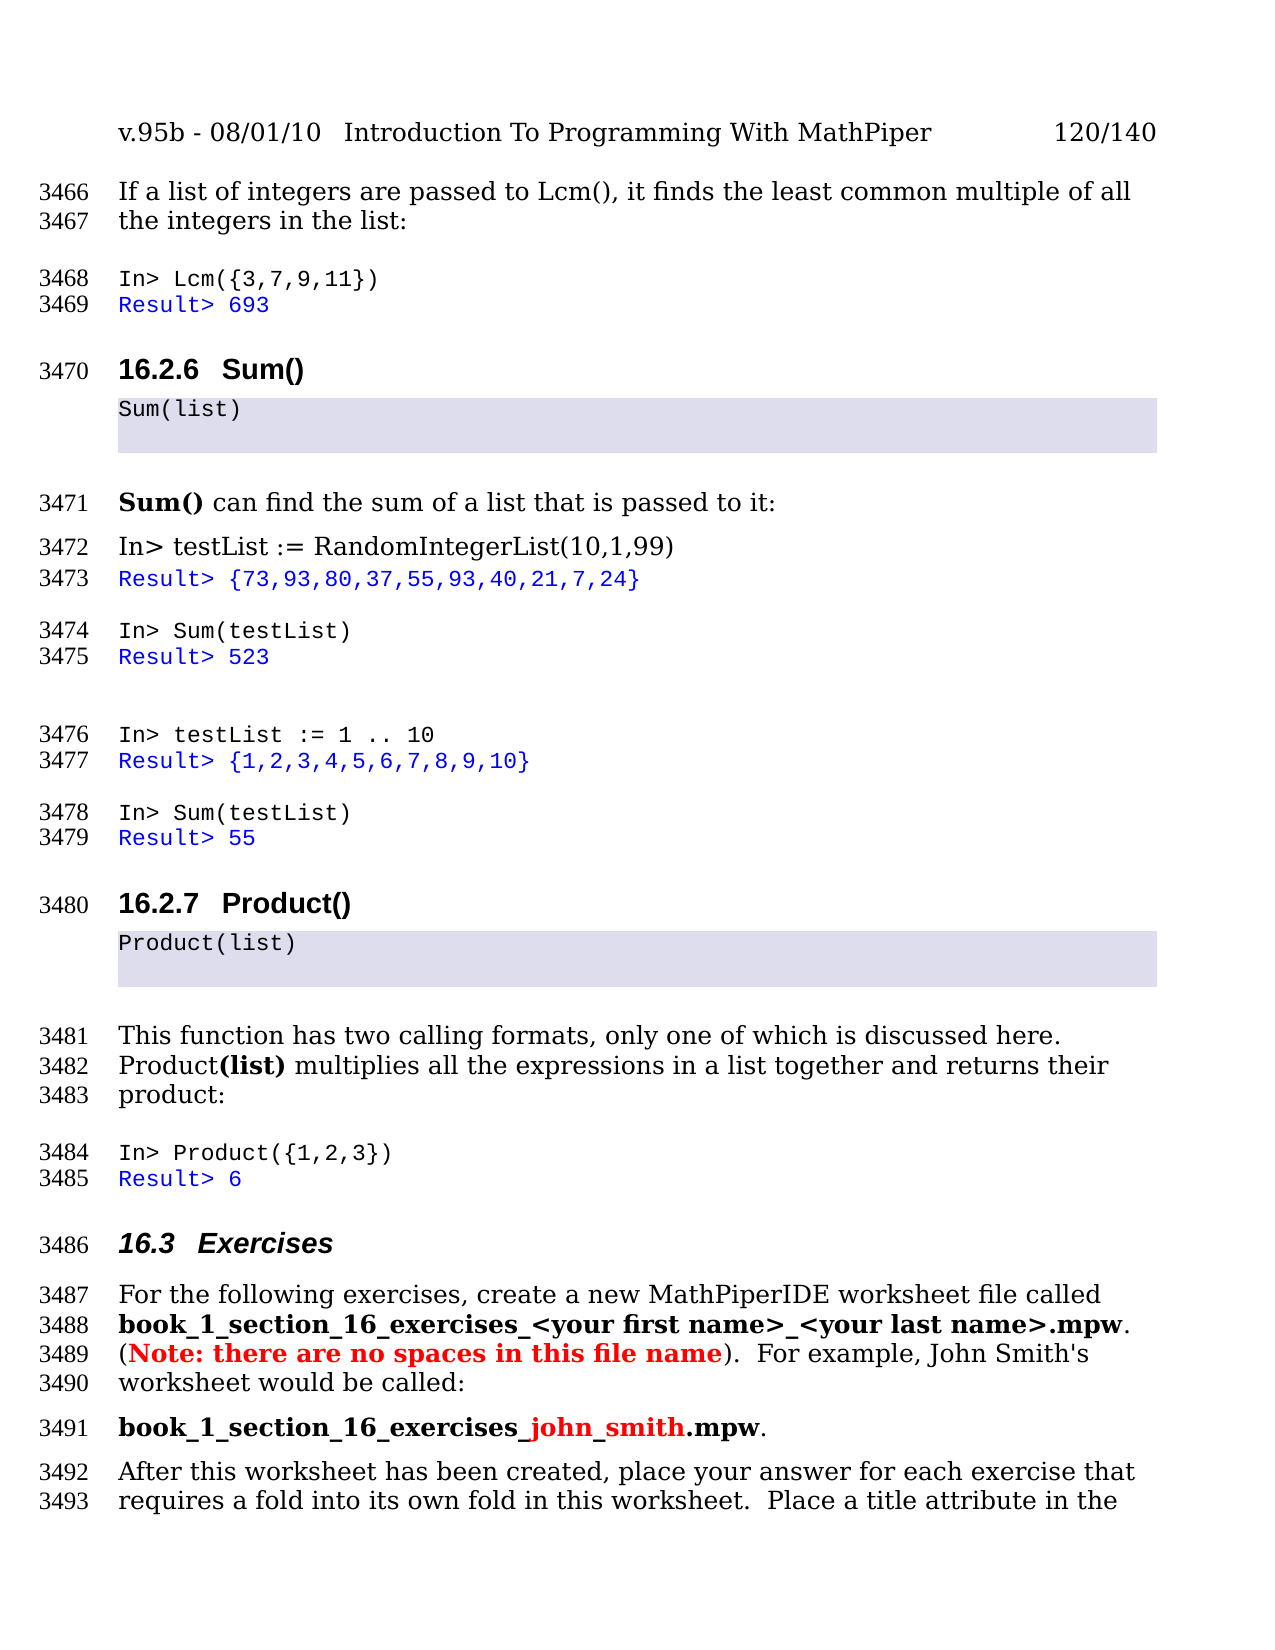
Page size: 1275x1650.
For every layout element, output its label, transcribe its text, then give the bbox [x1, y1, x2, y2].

text Result> 6 [118, 1167, 1157, 1193]
subtitle Product() [118, 886, 1157, 919]
subtitle Exercises [118, 1226, 1157, 1260]
text In> testList := 1 .. 10 [118, 723, 1157, 749]
text book_1_section_16_exercises_john_smith.mpw. [118, 1413, 1157, 1442]
text In> testList := RandomIntegerList(10,1,99) [118, 532, 1157, 561]
text In> Lcm({3,7,9,11}) [118, 267, 1157, 293]
table_header Product(list) [118, 931, 1157, 987]
text Result> 55 [118, 827, 1157, 853]
text If a list of integers are passed to Lcm(), it finds the least common multiple of all the integers in the list: [118, 177, 1157, 235]
text In> Sum(testList) [118, 619, 1157, 645]
text After this worksheet has been created, place your answer for each exercise that requires a fold into its own fold in this worksheet. Place a title attribute in the [118, 1457, 1157, 1515]
text Result> {73,93,80,37,55,93,40,21,7,24} [118, 567, 1157, 593]
text Result> 523 [118, 645, 1157, 671]
text For the following exercises, create a new MathPiperIDE worksheet file called book_1_section_16_exercises_<your first name>_<your last name>.mpw. (Note: there are no spaces in this file name). For example, John Smith's worksheet would be called: [118, 1281, 1157, 1398]
table_header Sum(list) [118, 398, 1157, 453]
text Sum() can find the sum of a list that is passed to it: [118, 488, 1157, 517]
text Result> {1,2,3,4,5,6,7,8,9,10} [118, 749, 1157, 775]
subtitle Sum() [118, 352, 1157, 386]
text In> Product({1,2,3}) [118, 1141, 1157, 1167]
text Result> 693 [118, 293, 1157, 319]
text This function has two calling formats, only one of which is discussed here. Product(list) multiplies all the expressions in a list together and returns their product: [118, 1022, 1157, 1109]
text In> Sum(testList) [118, 801, 1157, 827]
